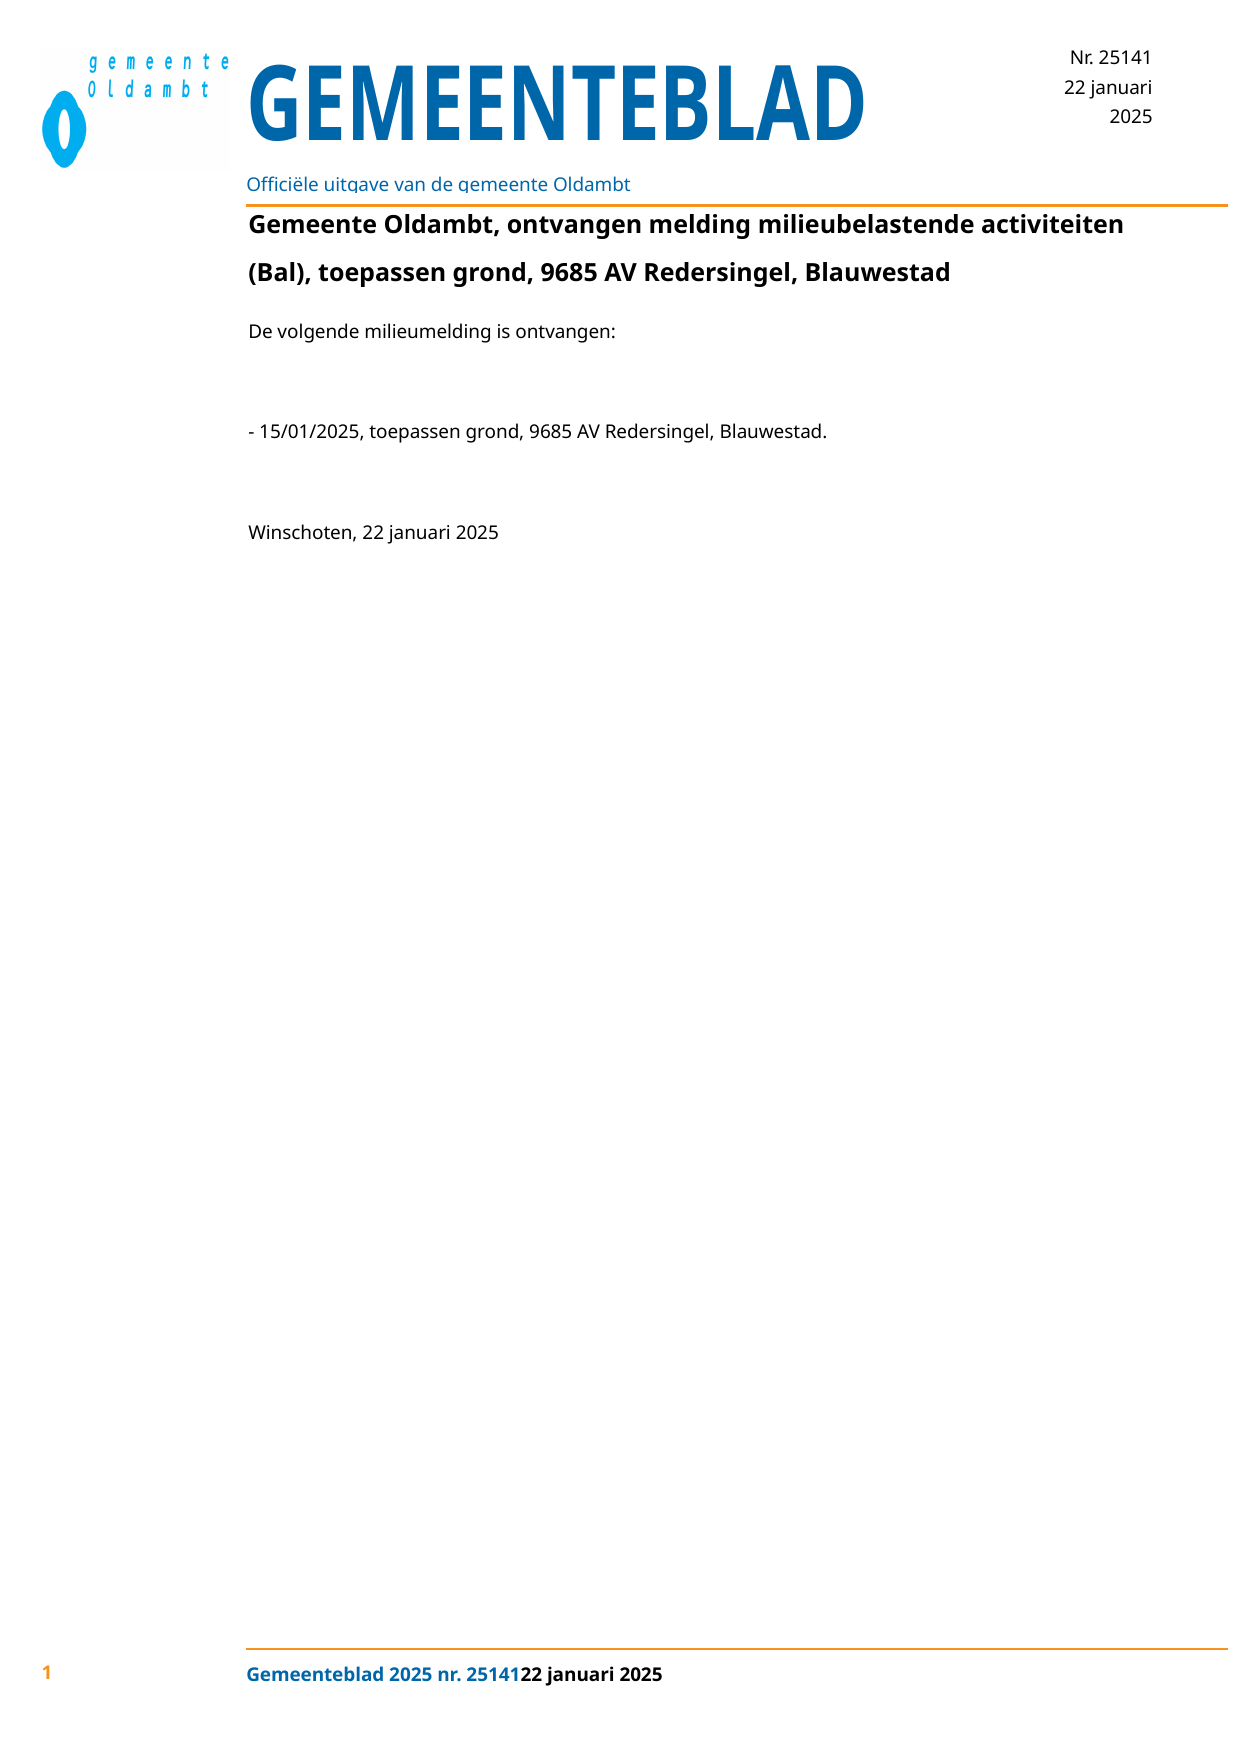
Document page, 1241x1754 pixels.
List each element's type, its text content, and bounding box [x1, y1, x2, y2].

text Gemeente Oldambt, ontvangen melding milieubelastende activiteiten (Bal), toepassen grond, 9685 AV Redersingel, Blauwestad [248, 207, 1152, 288]
text De volgende milieumelding is ontvangen: [248, 318, 1152, 344]
text - 15/01/2025, toepassen grond, 9685 AV Redersingel, Blauwestad. [248, 419, 1152, 444]
picture [41, 47, 231, 172]
text Winschoten, 22 januari 2025 [248, 519, 1152, 545]
